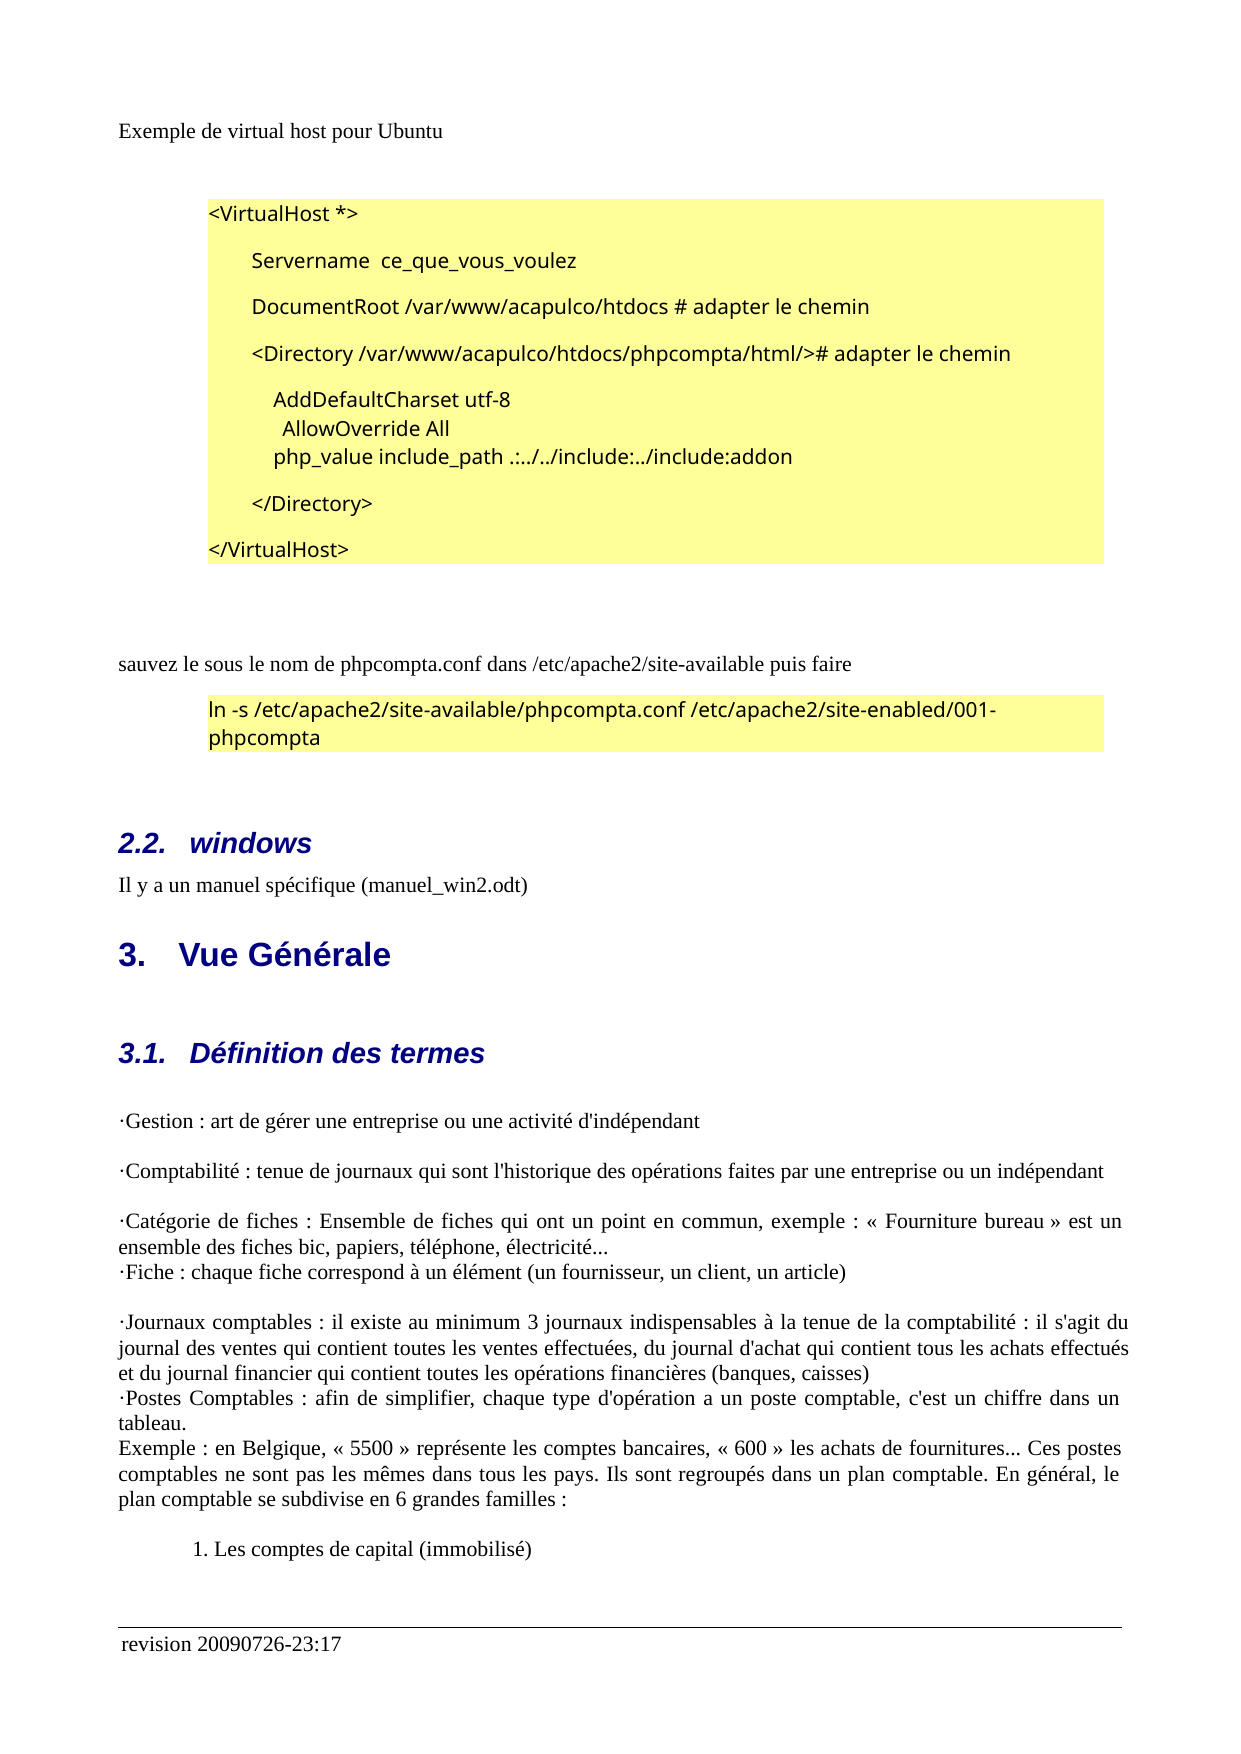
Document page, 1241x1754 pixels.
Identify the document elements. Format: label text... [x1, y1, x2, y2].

text ·Catégorie de fiches : Ensemble de fiches qui ont un point en commun, exemple : « Fourniture bureau » est un ensemble des fiches bic, papiers, téléphone, électricité... [118, 1208, 1122, 1259]
text ·Journaux comptables : il existe au minimum 3 journaux indispensables à la tenue de la comptabilité : il s'agit du journal des ventes qui contient toutes les ventes effectuées, du journal d'achat qui contient tous les achats effectués et du journal financier qui contient toutes les opérations financières (banques, caisses) [118, 1309, 1131, 1385]
text </VirtualHost> [208, 535, 1104, 564]
text Servername ce_que_vous_voulez [208, 246, 1104, 274]
text <VirtualHost *> [208, 199, 1104, 228]
text AddDefaultCharset utf-8 AllowOverride All php_value include_path .:../../include:../include:addon [208, 385, 1104, 471]
text ln -s /etc/apache2/site-available/phpcompta.conf /etc/apache2/site-enabled/001-phpcompta [208, 695, 1104, 752]
text sauvez le sous le nom de phpcompta.conf dans /etc/apache2/site-available puis faire [118, 651, 1122, 676]
text <Directory /var/www/acapulco/htdocs/phpcompta/html/># adapter le chemin [208, 339, 1104, 367]
text </Directory> [208, 489, 1104, 517]
text ·Gestion : art de gérer une entreprise ou une activité d'indépendant [118, 1108, 1121, 1133]
text ·Comptabilité : tenue de journaux qui sont l'historique des opérations faites par une entreprise ou un indépendant [118, 1158, 1122, 1183]
text Exemple : en Belgique, « 5500 » représente les comptes bancaires, « 600 » les achats de fournitures... Ces postes comptables ne sont pas les mêmes dans tous les pays. Ils sont regroupés dans un plan comptable. En général, le plan comptable se subdivise en 6 grandes familles : [118, 1435, 1122, 1511]
text Exemple de virtual host pour Ubuntu [118, 118, 1122, 143]
text ·Fiche : chaque fiche correspond à un élément (un fournisseur, un client, un article) [118, 1259, 1122, 1284]
subtitle Définition des termes [118, 1036, 1122, 1070]
subtitle windows [118, 826, 1122, 860]
text ·Postes Comptables : afin de simplifier, chaque type d'opération a un poste comptable, c'est un chiffre dans un tableau. [118, 1385, 1122, 1435]
subtitle Vue Générale [118, 935, 1122, 974]
text DocumentRoot /var/www/acapulco/htdocs # adapter le chemin [208, 292, 1104, 321]
text 1. Les comptes de capital (immobilisé) [118, 1536, 1122, 1561]
text Il y a un manuel spécifique (manuel_win2.odt) [118, 872, 1122, 898]
